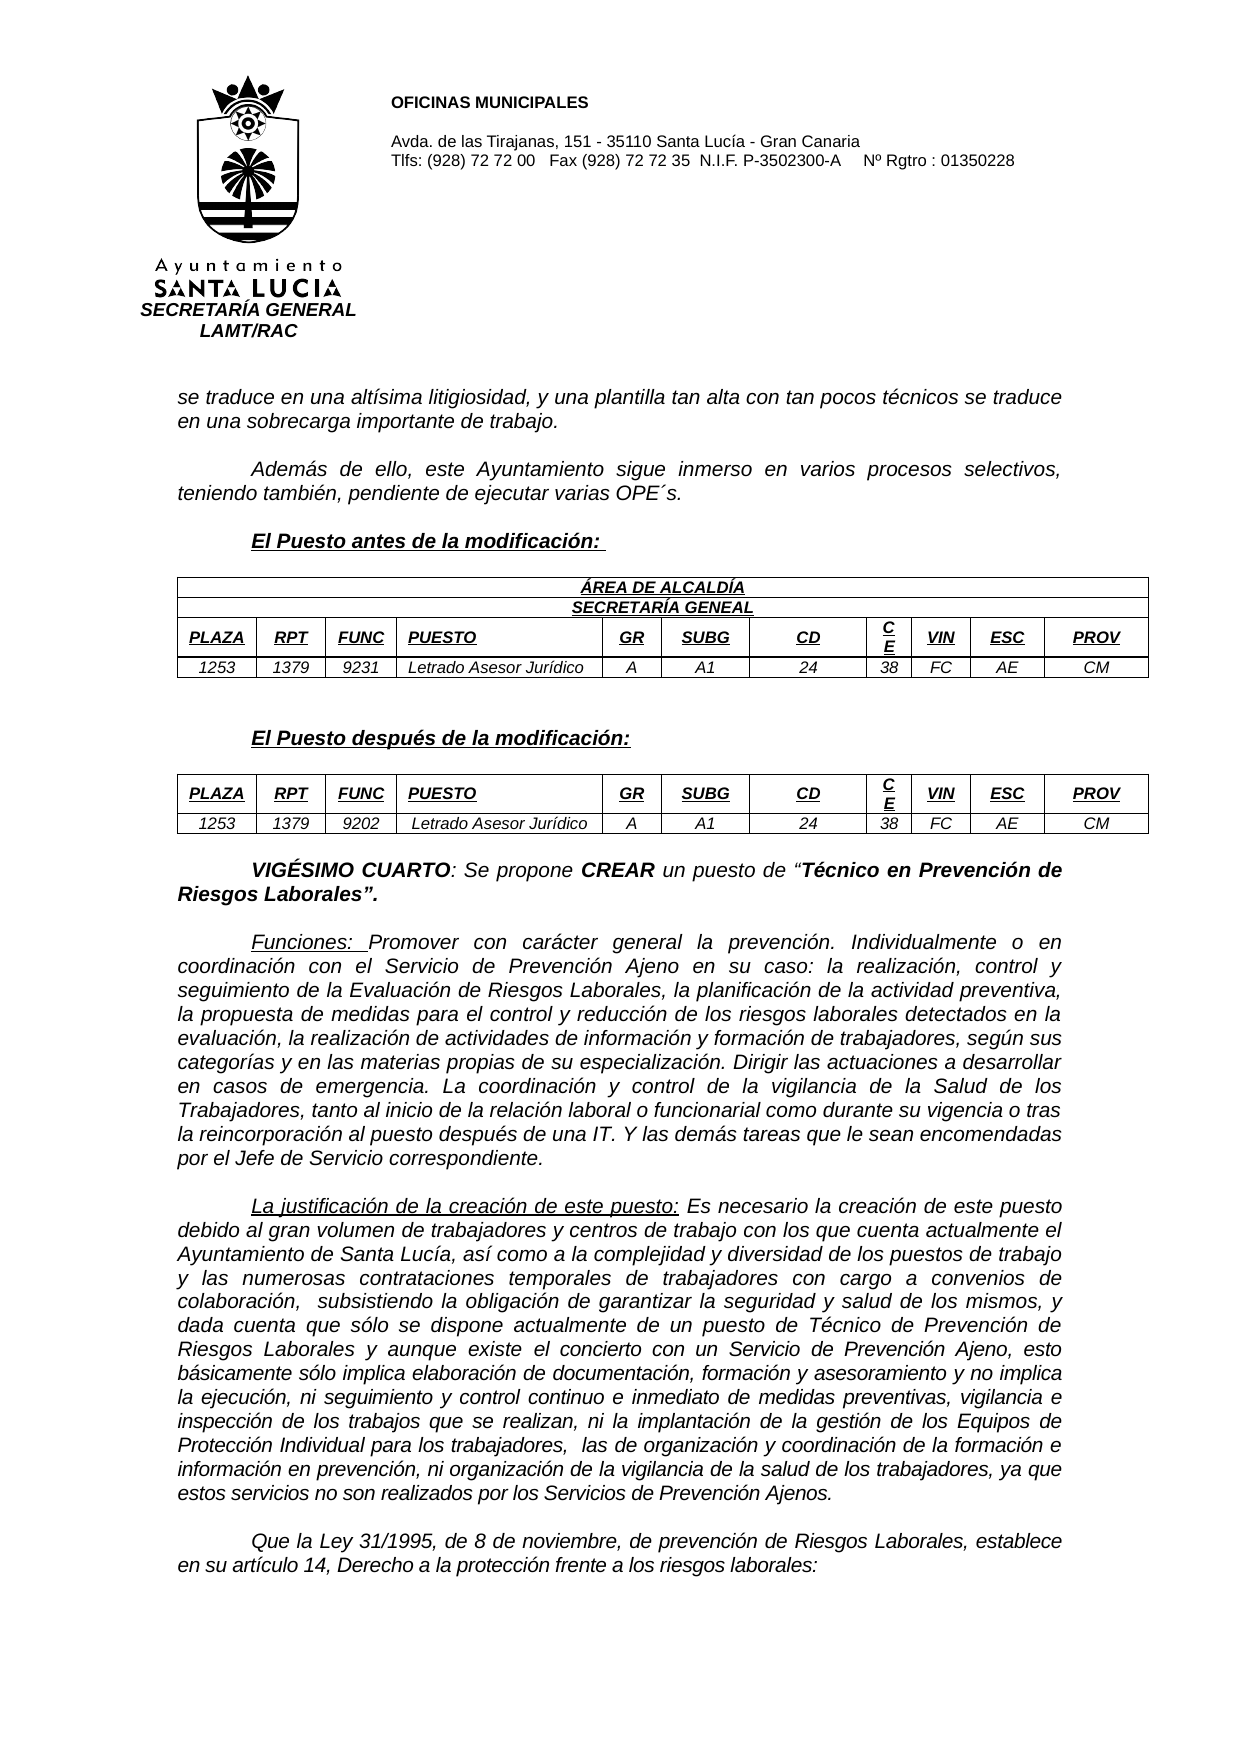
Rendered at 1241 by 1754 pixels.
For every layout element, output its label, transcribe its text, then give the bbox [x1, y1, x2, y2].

table_cell CD [750, 618, 866, 656]
table_cell 9231 [326, 658, 396, 677]
text VIGÉSIMO CUARTO: Se propone CREAR un puesto de “Técnico en Prevención de Riesgos Laborales”. [177, 858, 1063, 906]
table_header PUESTO [397, 775, 602, 813]
table_cell SECRETARÍA GENEAL [178, 598, 1148, 617]
table_header CE [867, 775, 911, 813]
text Además de ello, este Ayuntamiento sigue inmerso en varios procesos selectivos, teniendo también, pendiente de ejecutar varias OPE´s. [177, 457, 1063, 505]
text se traduce en una altísima litigiosidad, y una plantilla tan alta con tan pocos técnicos se traduce en una sobrecarga importante de trabajo. [177, 385, 1063, 433]
table_cell FUNC [326, 618, 396, 656]
table_cell 1379 [257, 814, 325, 833]
table_cell AE [971, 658, 1044, 677]
table_cell Letrado Asesor Jurídico [397, 814, 602, 833]
table_cell CE [867, 618, 911, 656]
table_cell PLAZA [178, 618, 256, 656]
table_cell FC [912, 814, 970, 833]
table_cell GR [603, 618, 661, 656]
table_cell SUBG [662, 618, 749, 656]
text El Puesto después de la modificación: [177, 726, 1063, 749]
table_cell 9202 [326, 814, 396, 833]
table_cell ESC [971, 618, 1044, 656]
table_cell AE [971, 814, 1044, 833]
table_cell 1253 [178, 658, 256, 677]
table_cell CM [1045, 814, 1148, 833]
table_cell 1379 [257, 658, 325, 677]
table_cell A1 [662, 658, 749, 677]
table_cell 38 [867, 814, 911, 833]
table_cell 24 [750, 814, 866, 833]
table_header SUBG [662, 775, 749, 813]
table_cell PUESTO [397, 618, 602, 656]
table_header VIN [912, 775, 970, 813]
table_cell Letrado Asesor Jurídico [397, 658, 602, 677]
table_cell A1 [662, 814, 749, 833]
table_header ÁREA DE ALCALDÍA [178, 578, 1148, 597]
table_cell PROV [1045, 618, 1148, 656]
table_cell A [603, 814, 661, 833]
table_header RPT [257, 775, 325, 813]
table_header FUNC [326, 775, 396, 813]
text La justificación de la creación de este puesto: Es necesario la creación de este puesto debido al gran volumen de trabajadores y centros de trabajo con los que cuenta actualmente el Ayuntamiento de Santa Lucía, así como a la complejidad y diversidad de los puestos de trabajo y las numerosas contrataciones temporales de trabajadores con cargo a convenios de colaboración, subsistiendo la obligación de garantizar la seguridad y salud de los mismos, y dada cuenta que sólo se dispone actualmente de un puesto de Técnico de Prevención de Riesgos Laborales y aunque existe el concierto con un Servicio de Prevención Ajeno, esto básicamente sólo implica elaboración de documentación, formación y asesoramiento y no implica la ejecución, ni seguimiento y control continuo e inmediato de medidas preventivas, vigilancia e inspección de los trabajos que se realizan, ni la implantación de la gestión de los Equipos de Protección Individual para los trabajadores, las de organización y coordinación de la formación e información en prevención, ni organización de la vigilancia de la salud de los trabajadores, ya que estos servicios no son realizados por los Servicios de Prevención Ajenos. [177, 1193, 1063, 1505]
text Que la Ley 31/1995, de 8 de noviembre, de prevención de Riesgos Laborales, establece en su artículo 14, Derecho a la protección frente a los riesgos laborales: [177, 1529, 1063, 1577]
table_header PROV [1045, 775, 1148, 813]
table_cell VIN [912, 618, 970, 656]
table_cell FC [912, 658, 970, 677]
table_cell CM [1045, 658, 1148, 677]
table_cell A [603, 658, 661, 677]
table_header CD [750, 775, 866, 813]
table_cell 1253 [178, 814, 256, 833]
table_header PLAZA [178, 775, 256, 813]
table_cell 38 [867, 658, 911, 677]
text Funciones: Promover con carácter general la prevención. Individualmente o en coordinación con el Servicio de Prevención Ajeno en su caso: la realización, control y seguimiento de la Evaluación de Riesgos Laborales, la planificación de la actividad preventiva, la propuesta de medidas para el control y reducción de los riesgos laborales detectados en la evaluación, la realización de actividades de información y formación de trabajadores, según sus categorías y en las materias propias de su especialización. Dirigir las actuaciones a desarrollar en casos de emergencia. La coordinación y control de la vigilancia de la Salud de los Trabajadores, tanto al inicio de la relación laboral o funcionarial como durante su vigencia o tras la reincorporación al puesto después de una IT. Y las demás tareas que le sean encomendadas por el Jefe de Servicio correspondiente. [177, 930, 1063, 1169]
table_cell 24 [750, 658, 866, 677]
list El Puesto antes de la modificación: [251, 529, 1063, 553]
table_cell RPT [257, 618, 325, 656]
table_header GR [603, 775, 661, 813]
table_header ESC [971, 775, 1044, 813]
